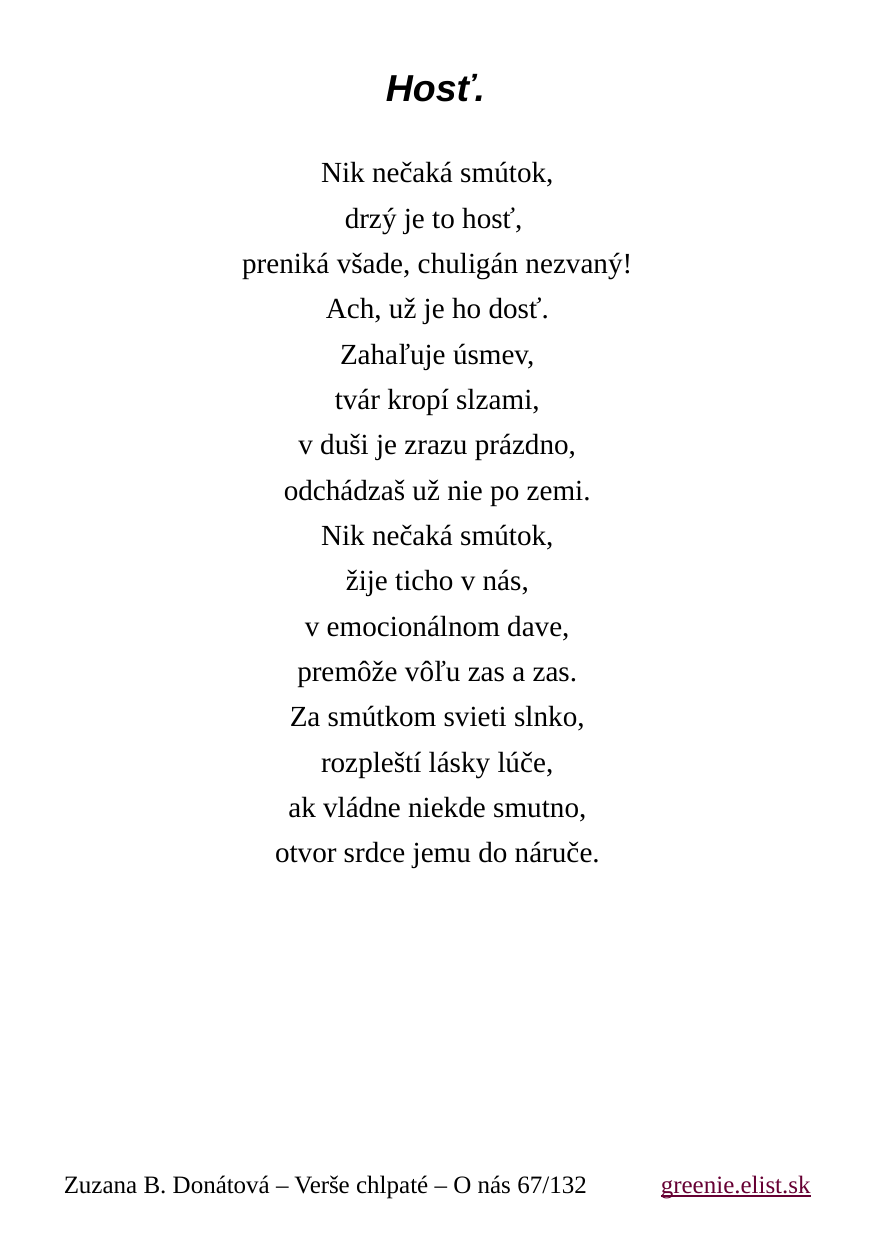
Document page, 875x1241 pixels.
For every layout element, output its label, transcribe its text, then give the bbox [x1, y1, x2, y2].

text žije ticho v nás, [41, 563, 833, 597]
text Zahaľuje úsmev, [41, 337, 833, 370]
text preniká všade, chuligán nezvaný! [41, 246, 833, 280]
text ak vládne niekde smutno, [41, 790, 833, 823]
text v emocionálnom dave, [41, 609, 833, 642]
text tvár kropí slzami, [41, 382, 833, 416]
text v duši je zrazu prázdno, [41, 427, 833, 461]
text drzý je to hosť, [41, 201, 833, 234]
text Nik nečaká smútok, [41, 156, 833, 189]
text Za smútkom svieti slnko, [41, 699, 833, 733]
text premôže vôľu zas a zas. [41, 654, 833, 688]
text Ach, už je ho dosť. [41, 292, 833, 325]
text Nik nečaká smútok, [41, 518, 833, 552]
subtitle Hosť. [41, 66, 833, 109]
text rozpleští lásky lúče, [41, 745, 833, 778]
text otvor srdce jemu do náruče. [41, 835, 833, 869]
text odchádzaš už nie po zemi. [41, 473, 833, 506]
